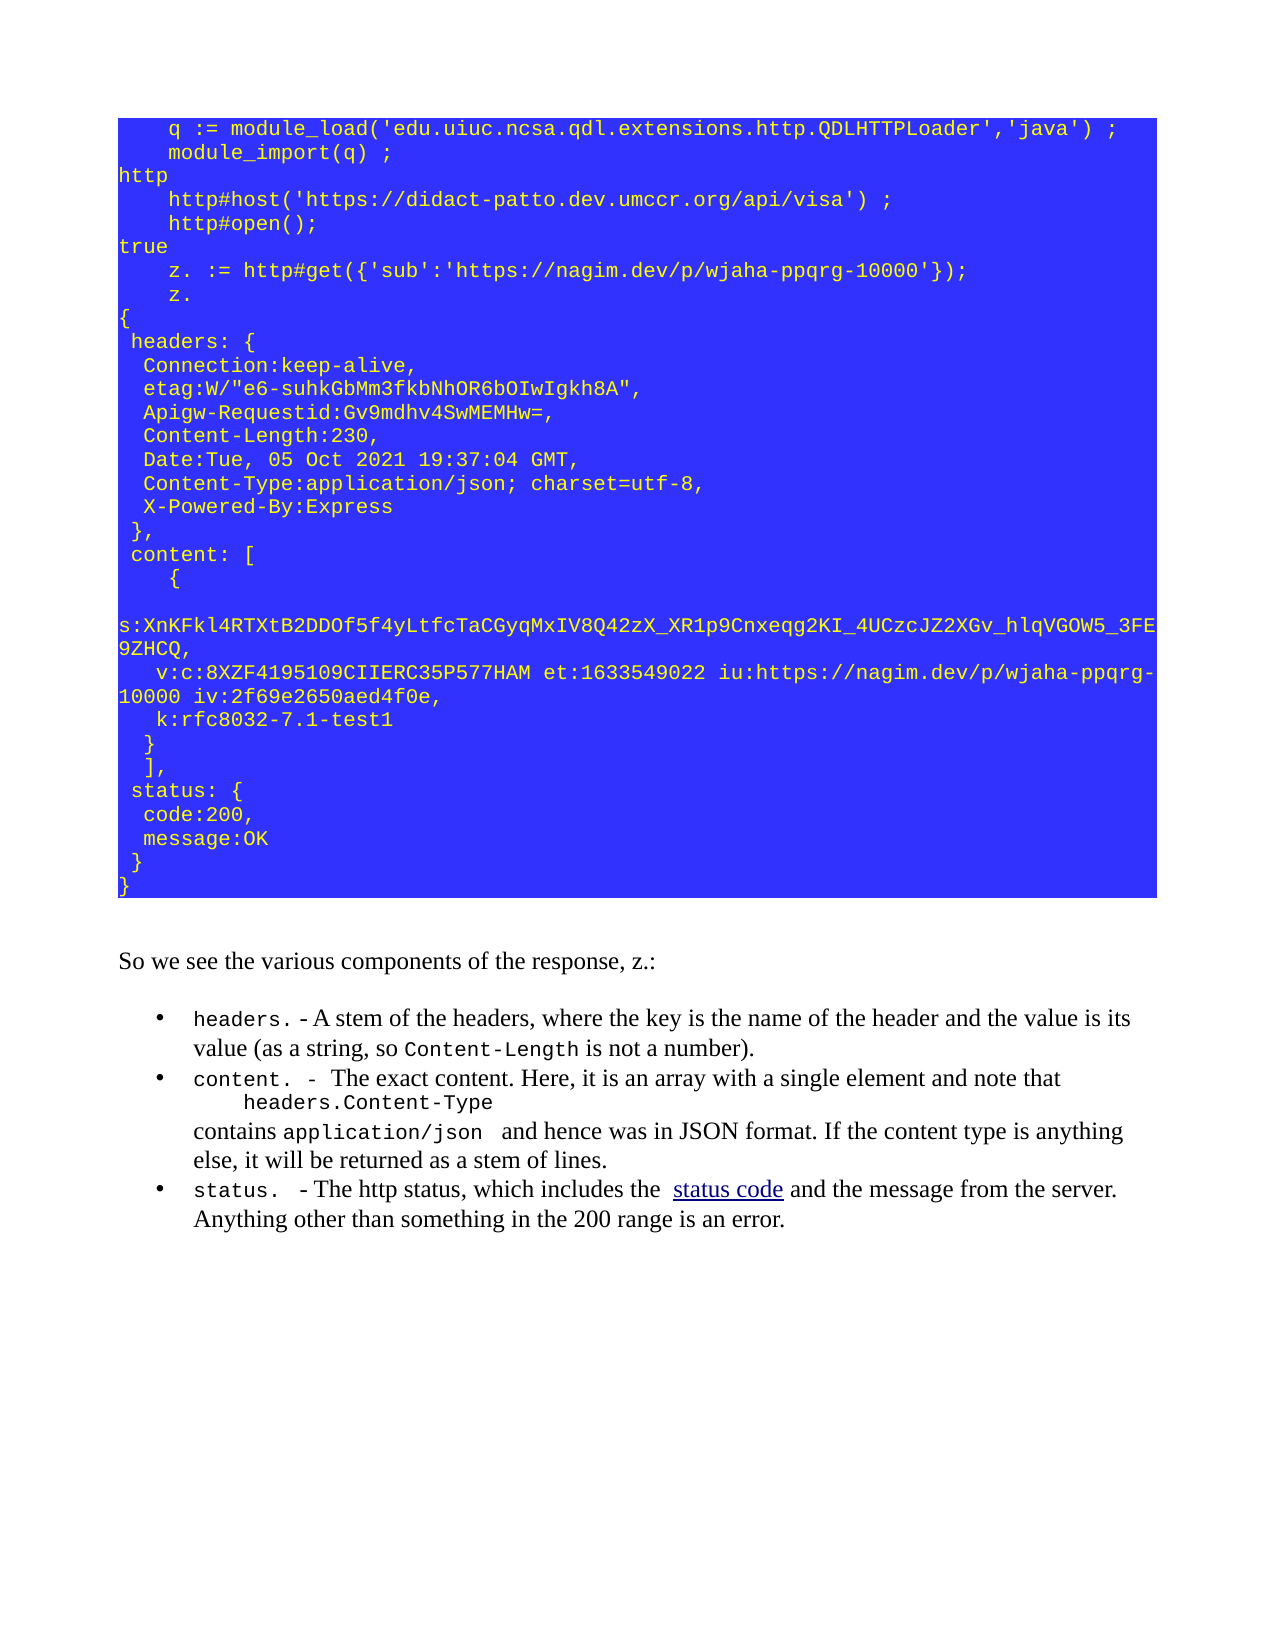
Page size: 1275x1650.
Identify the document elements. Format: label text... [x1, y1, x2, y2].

list headers. - A stem of the headers, where the key is the name of the header and the value is its value (as a string, so Content-Length is not a number). [156, 1003, 1157, 1063]
text http http#host('https://didact-patto.dev.umccr.org/api/visa') ; http#open(); [118, 165, 1157, 236]
text etag:W/"e6-suhkGbMm3fkbNhOR6bOIwIgkh8A", [118, 378, 1157, 402]
text Apigw-Requestid:Gv9mdhv4SwMEMHw=, [118, 402, 1157, 426]
text { [118, 307, 1157, 331]
list content. - The exact content. Here, it is an array with a single element and note that headers.Content-Type contains application/json and hence was in JSON format. If the content type is anything else, it will be returned as a stem of lines. [156, 1063, 1157, 1174]
text s:XnKFkl4RTXtB2DDOf5f4yLtfcTaCGyqMxIV8Q42zX_XR1p9Cnxeqg2KI_4UCzcJZ2XGv_hlqVGOW5_3FE9ZHCQ, [118, 591, 1157, 662]
text headers: { [118, 331, 1157, 354]
text }, [118, 520, 1157, 544]
text } [118, 875, 1157, 898]
text q := module_load('edu.uiuc.ncsa.qdl.extensions.http.QDLHTTPLoader','java') ; module_import(q) ; [118, 118, 1157, 165]
text Content-Length:230, [118, 426, 1157, 449]
text status: { [118, 780, 1157, 804]
text content: [ [118, 544, 1157, 567]
text z. [118, 284, 1157, 307]
text v:c:8XZF4195109CIIERC35P577HAM et:1633549022 iu:https://nagim.dev/p/wjaha-ppqrg-10000 iv:2f69e2650aed4f0e, [118, 662, 1157, 709]
text Content-Type:application/json; charset=utf-8, [118, 473, 1157, 496]
text X-Powered-By:Express [118, 496, 1157, 520]
text true z. := http#get({'sub':'https://nagim.dev/p/wjaha-ppqrg-10000'}); [118, 236, 1157, 284]
text } [118, 851, 1157, 875]
list status. - The http status, which includes the status code and the message from the server. Anything other than something in the 200 range is an error. [156, 1174, 1157, 1233]
text So we see the various components of the response, z.: [118, 946, 1157, 975]
text code:200, [118, 804, 1157, 827]
text } [118, 733, 1157, 757]
text Connection:keep-alive, [118, 354, 1157, 378]
text Date:Tue, 05 Oct 2021 19:37:04 GMT, [118, 449, 1157, 473]
text { [118, 567, 1157, 591]
text ], [118, 757, 1157, 780]
text k:rfc8032-7.1-test1 [118, 709, 1157, 733]
text message:OK [118, 827, 1157, 851]
